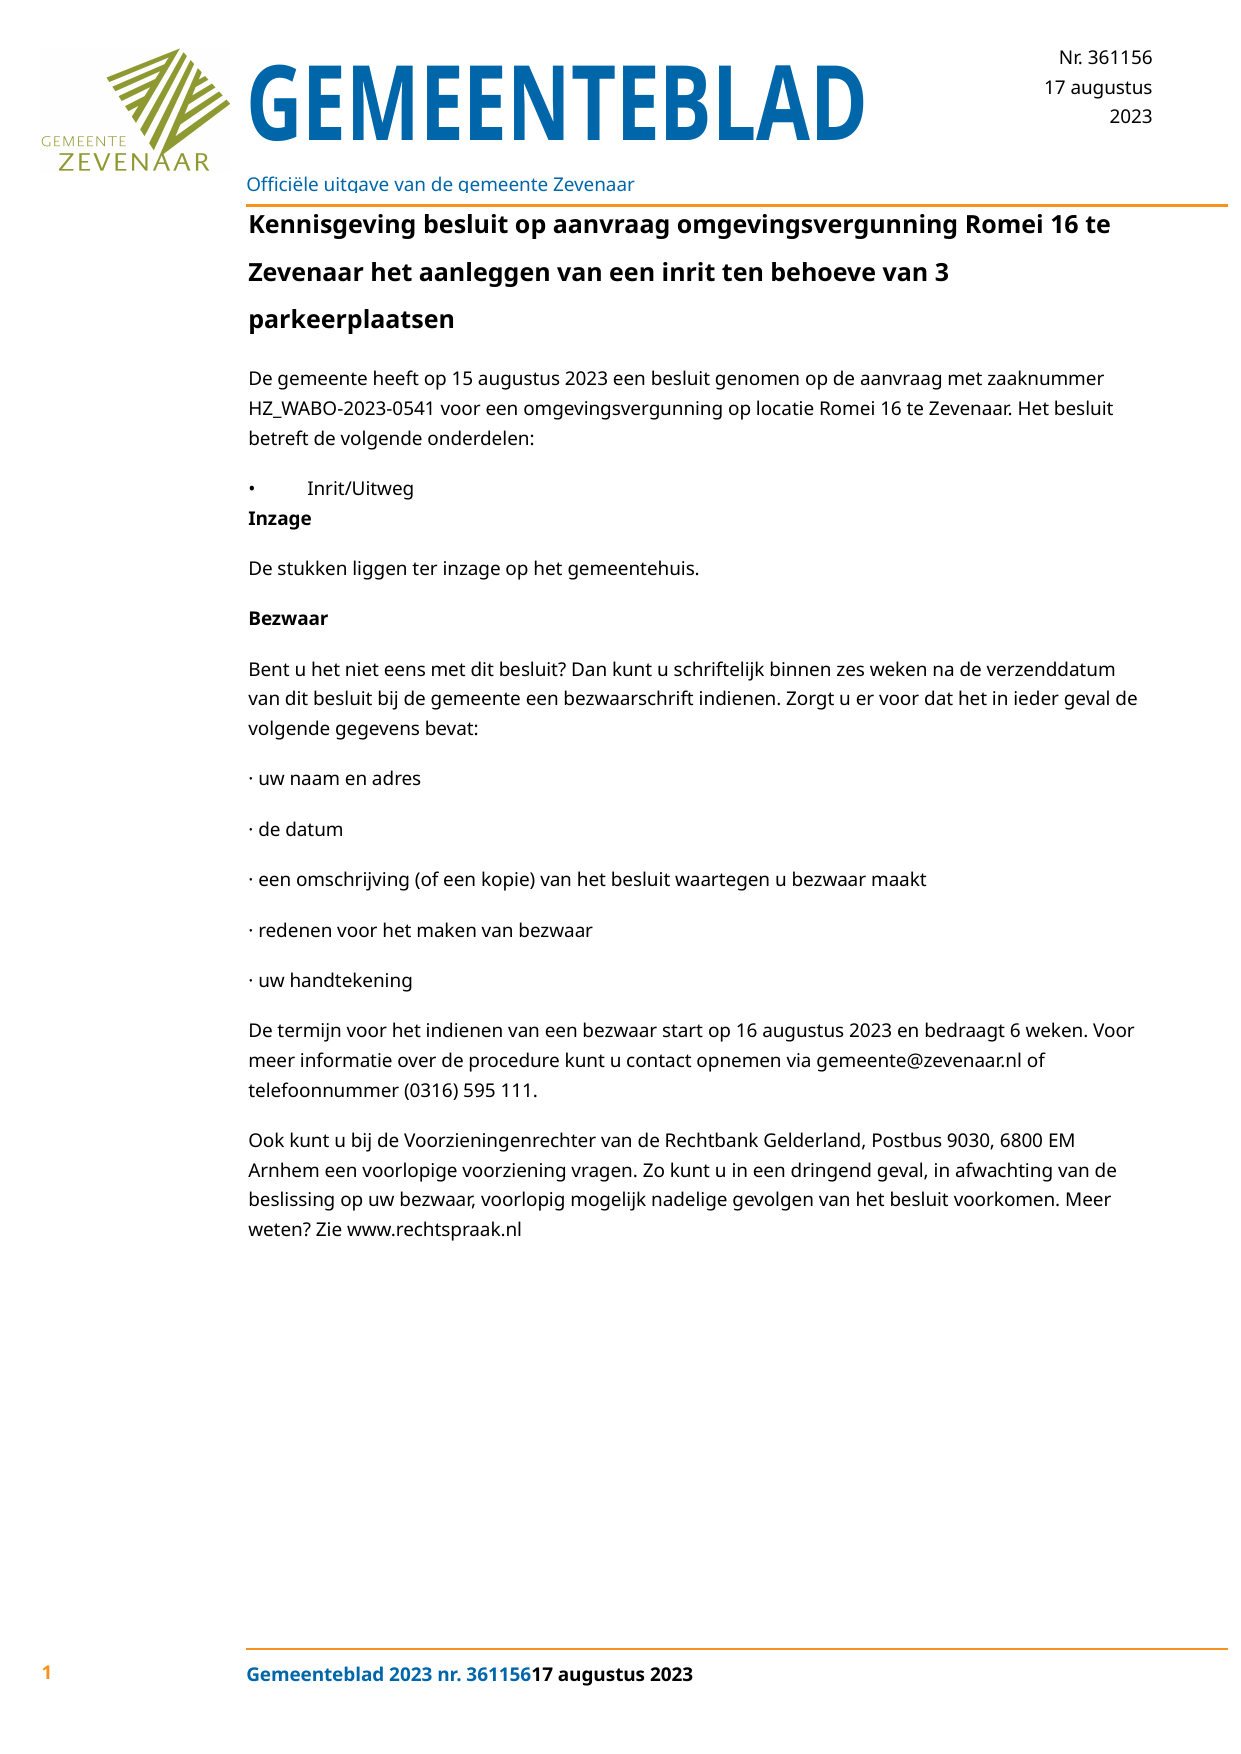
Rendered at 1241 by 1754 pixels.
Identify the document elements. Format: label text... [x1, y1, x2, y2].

text De gemeente heeft op 15 augustus 2023 een besluit genomen op de aanvraag met zaaknummer HZ_WABO-2023-0541 voor een omgevingsvergunning op locatie Romei 16 te Zevenaar. Het besluit betreft de volgende onderdelen: [248, 366, 1152, 450]
text · uw handtekening [248, 967, 1152, 993]
text Inzage [248, 505, 1152, 530]
list Inrit/Uitweg [248, 475, 1152, 501]
text Kennisgeving besluit op aanvraag omgevingsvergunning Romei 16 te Zevenaar het aanleggen van een inrit ten behoeve van 3 parkeerplaatsen [248, 207, 1152, 336]
text Bent u het niet eens met dit besluit? Dan kunt u schriftelijk binnen zes weken na de verzenddatum van dit besluit bij de gemeente een bezwaarschrift indienen. Zorgt u er voor dat het in ieder geval de volgende gegevens bevat: [248, 656, 1152, 741]
text Ook kunt u bij de Voorzieningenrechter van de Rechtbank Gelderland, Postbus 9030, 6800 EM Arnhem een voorlopige voorziening vragen. Zo kunt u in een dringend geval, in afwachting van de beslissing op uw bezwaar, voorlopig mogelijk nadelige gevolgen van het besluit voorkomen. Meer weten? Zie www.rechtspraak.nl [248, 1127, 1152, 1242]
text De termijn voor het indienen van een bezwaar start op 16 augustus 2023 en bedraagt 6 weken. Voor meer informatie over de procedure kunt u contact opnemen via gemeente@zevenaar.nl of telefoonnummer (0316) 595 111. [248, 1018, 1152, 1102]
text · redenen voor het maken van bezwaar [248, 917, 1152, 942]
text · een omschrijving (of een kopie) van het besluit waartegen u bezwaar maakt [248, 866, 1152, 892]
text · de datum [248, 816, 1152, 842]
text · uw naam en adres [248, 766, 1152, 791]
picture [41, 47, 231, 172]
text De stukken liggen ter inzage op het gemeentehuis. [248, 555, 1152, 581]
text Bezwaar [248, 606, 1152, 631]
